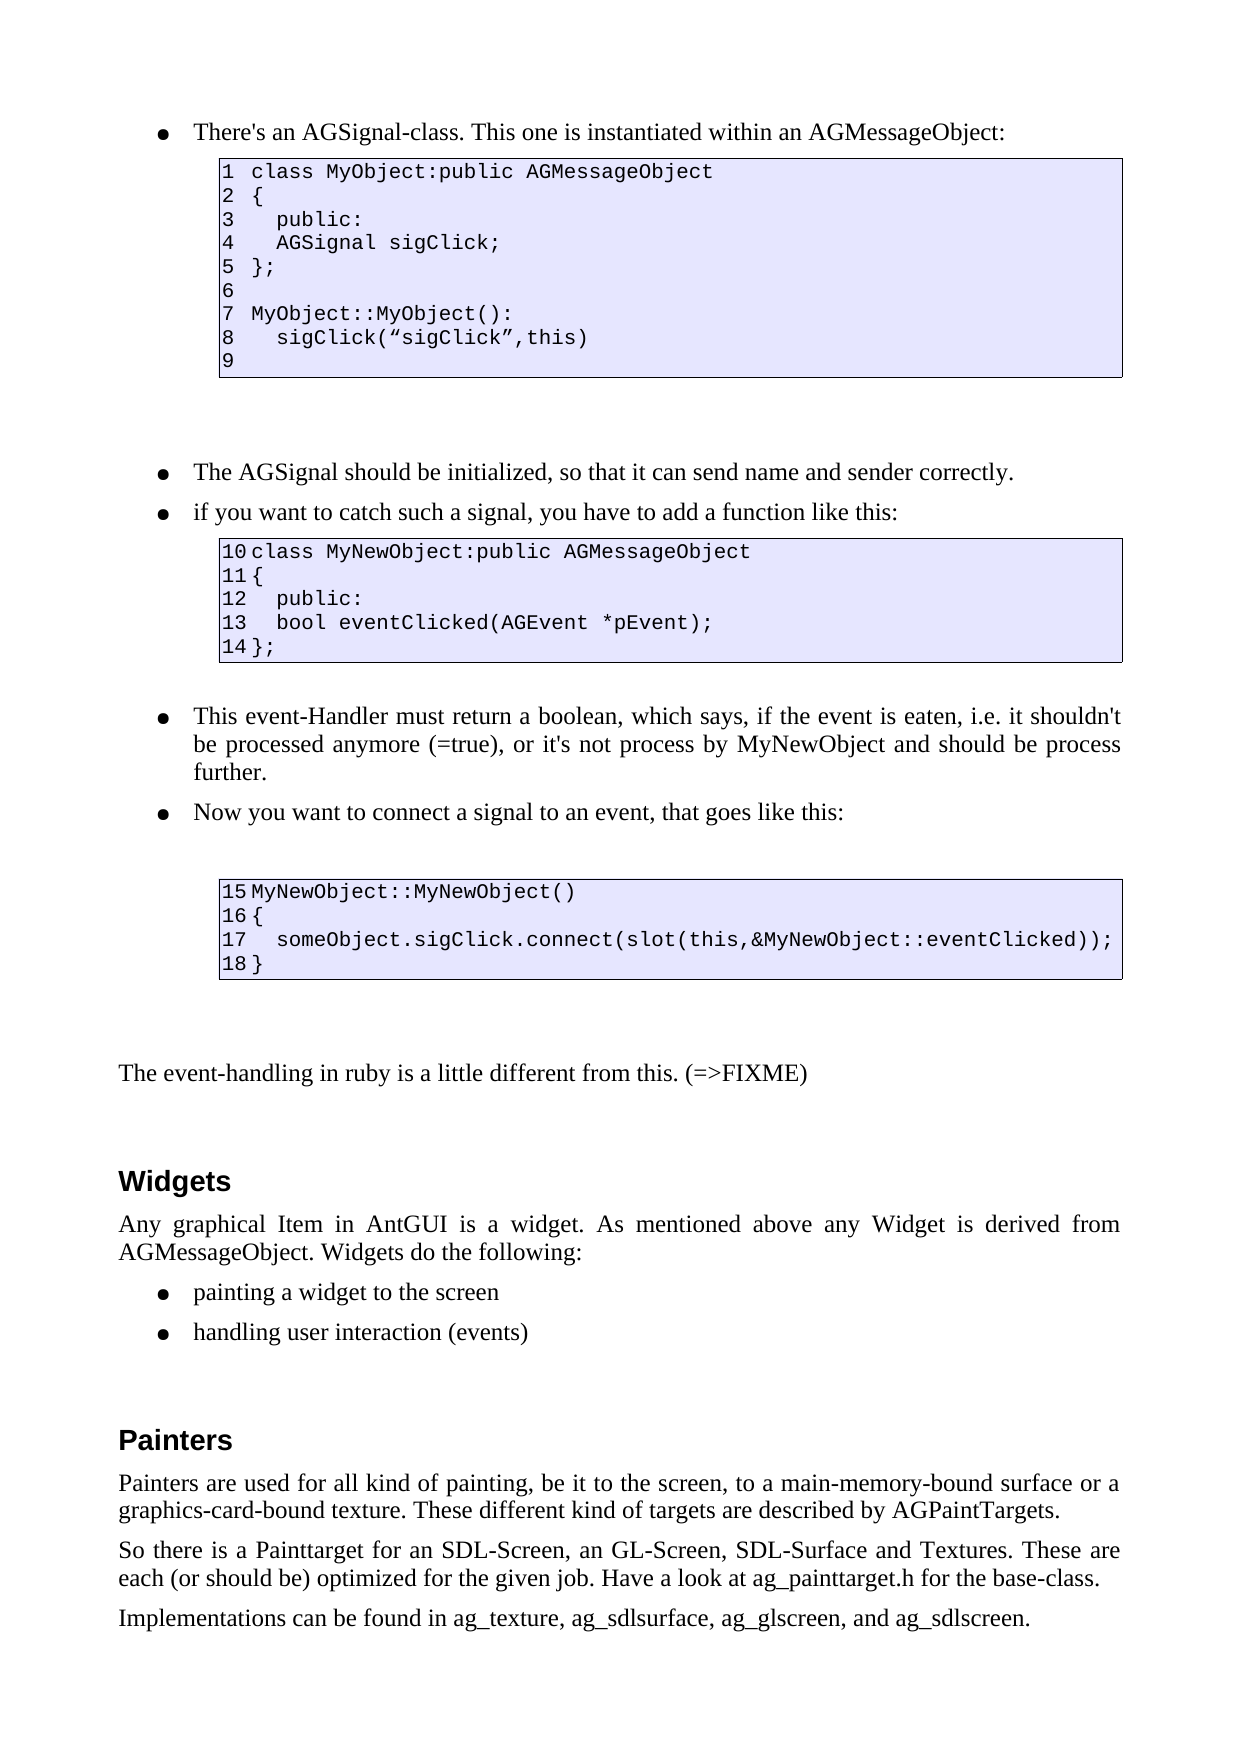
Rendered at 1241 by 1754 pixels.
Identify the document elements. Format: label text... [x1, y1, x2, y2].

list This event-Handler must return a boolean, which says, if the event is eaten, i.e. it shouldn't be processed anymore (=true), or it's not process by MyNewObject and should be process further. [156, 702, 1122, 786]
text Implementations can be found in ag_texture, ag_sdlsurface, ag_glscreen, and ag_sdlscreen. [118, 1604, 1122, 1632]
list MyObject::MyObject(): [220, 300, 1122, 324]
list }; [220, 253, 1122, 277]
list MyNewObject::MyNewObject() [220, 880, 1122, 902]
list { [220, 902, 1122, 926]
subtitle Painters [118, 1424, 1122, 1456]
list There's an AGSignal-class. This one is instantiated within an AGMessageObject: [156, 118, 1122, 146]
list AGSignal sigClick; [220, 229, 1122, 253]
list painting a widget to the screen [156, 1278, 1122, 1306]
list class MyObject:public AGMessageObject [220, 159, 1122, 182]
list { [220, 562, 1122, 585]
text Any graphical Item in AntGUI is a widget. As mentioned above any Widget is derived from AGMessageObject. Widgets do the following: [118, 1210, 1122, 1266]
list public: [220, 585, 1122, 609]
list } [220, 949, 1122, 979]
list someObject.sigClick.connect(slot(this,&MyNewObject::eventClicked)); [220, 926, 1122, 949]
list Now you want to connect a signal to an event, that goes like this: [156, 798, 1122, 826]
list bool eventClicked(AGEvent *pEvent); [220, 609, 1122, 633]
list public: [220, 206, 1122, 229]
list }; [220, 633, 1122, 662]
subtitle Widgets [118, 1165, 1122, 1198]
list handling user interaction (events) [156, 1318, 1122, 1346]
list sigClick(“sigClick”,this) [220, 324, 1122, 347]
list if you want to catch such a signal, you have to add a function like this: [156, 498, 1122, 526]
text Painters are used for all kind of painting, be it to the screen, to a main-memory-bound surface or a graphics-card-bound texture. These different kind of targets are described by AGPaintTargets. [118, 1469, 1122, 1524]
list The AGSignal should be initialized, so that it can send name and sender correctly. [156, 458, 1122, 485]
list class MyNewObject:public AGMessageObject [220, 539, 1122, 562]
text The event-handling in ruby is a little different from this. (=>FIXME) [118, 1059, 1122, 1087]
text So there is a Painttarget for an SDL-Screen, an GL-Screen, SDL-Surface and Textures. These are each (or should be) optimized for the given job. Have a look at ag_painttarget.h for the base-class. [118, 1537, 1122, 1592]
list { [220, 182, 1122, 206]
